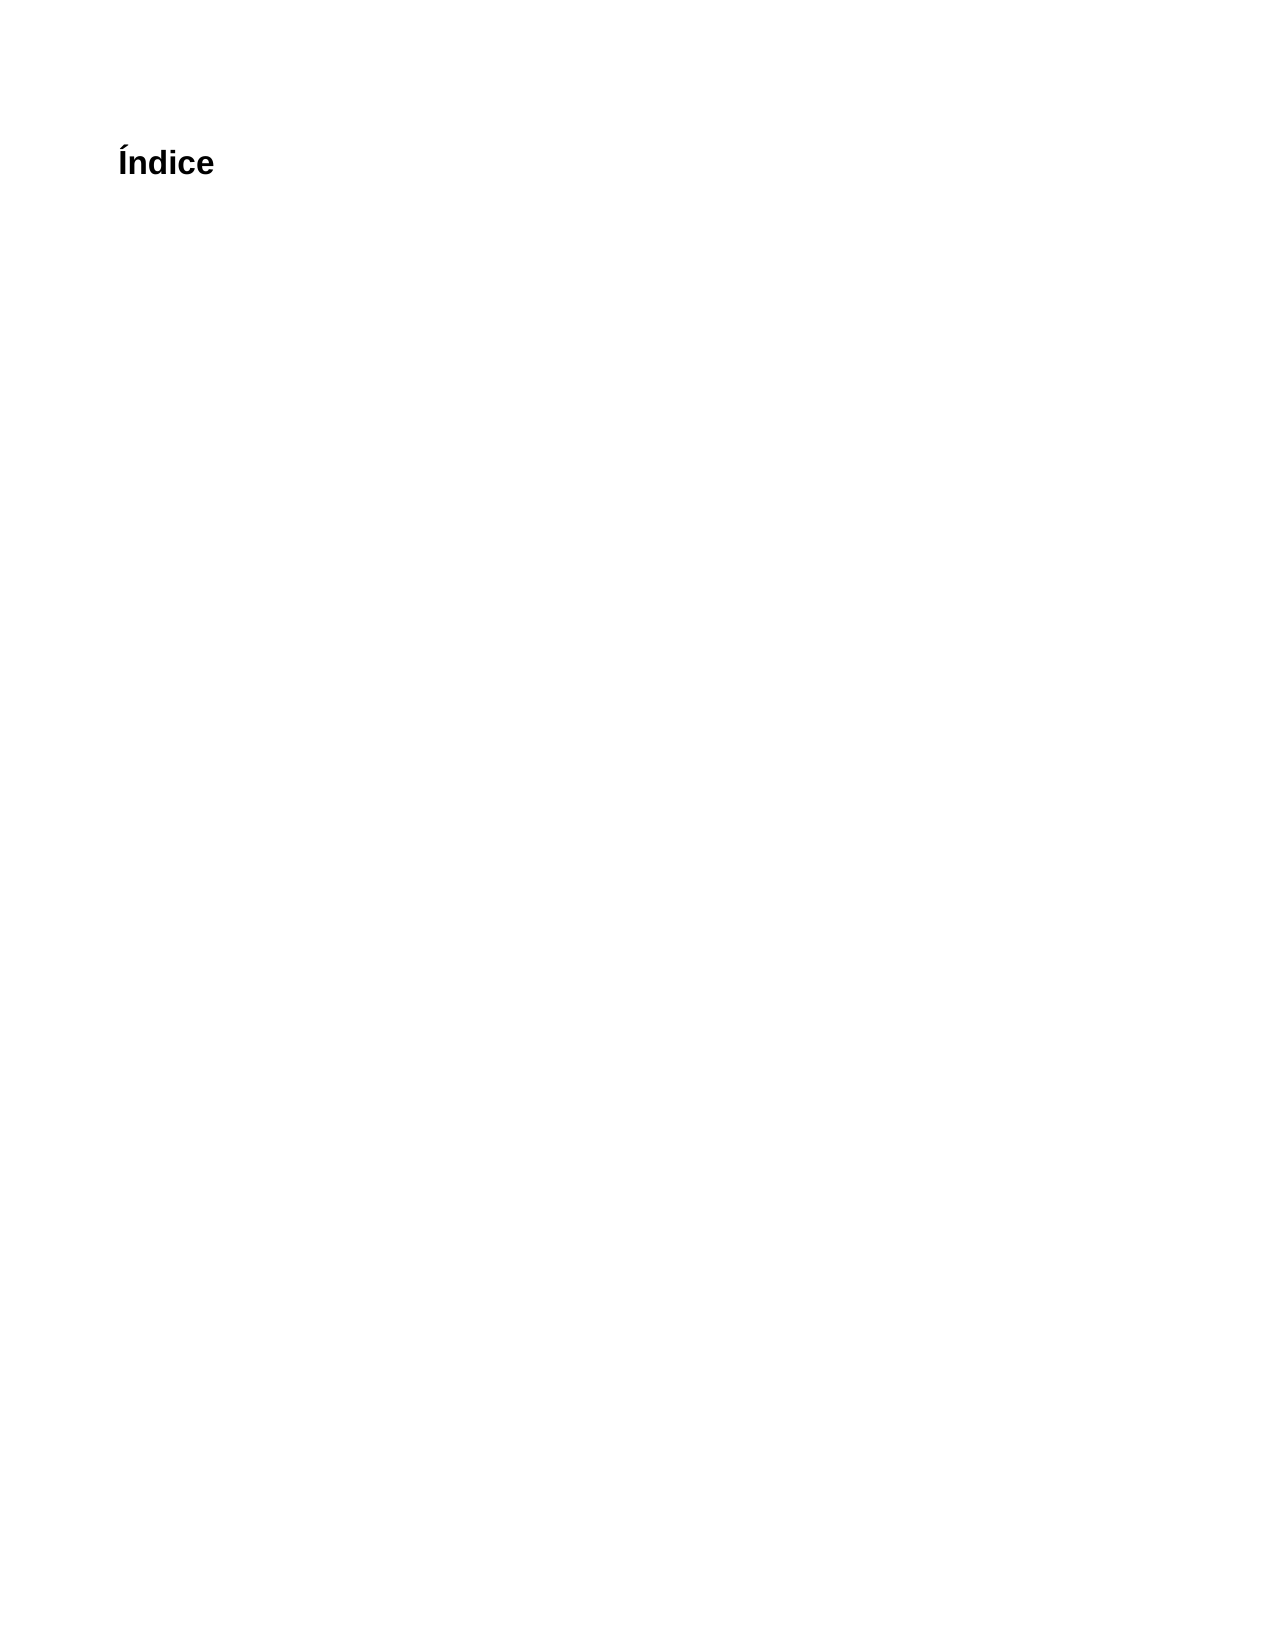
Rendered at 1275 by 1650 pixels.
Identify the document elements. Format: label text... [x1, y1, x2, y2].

subtitle Índice [118, 143, 1157, 182]
